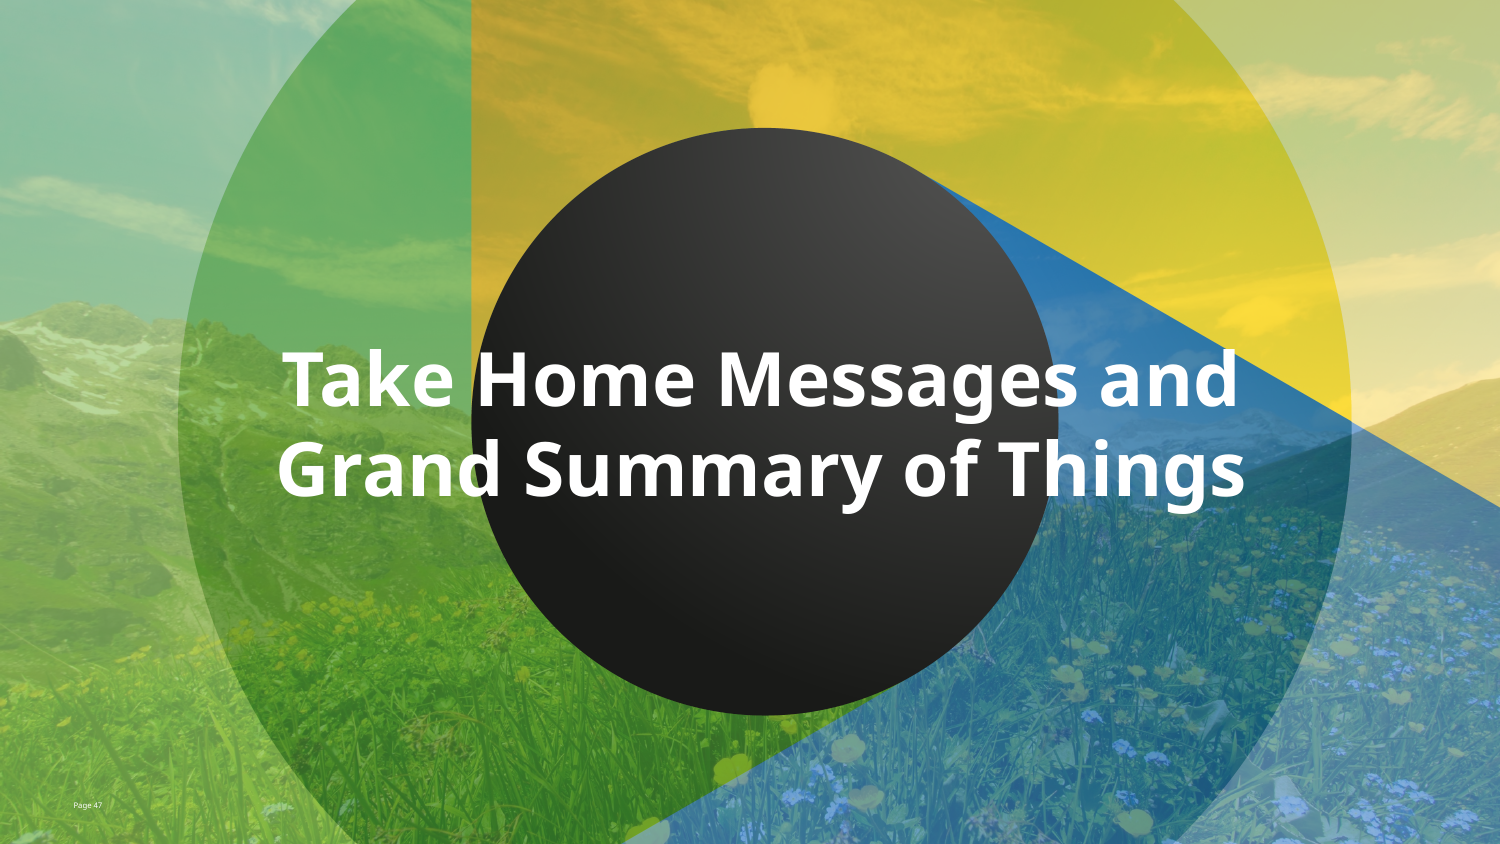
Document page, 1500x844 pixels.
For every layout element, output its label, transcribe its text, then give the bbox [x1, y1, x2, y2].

list Take Home Messages and Grand Summary of Things [200, 284, 1323, 560]
picture [0, 0, 1500, 844]
